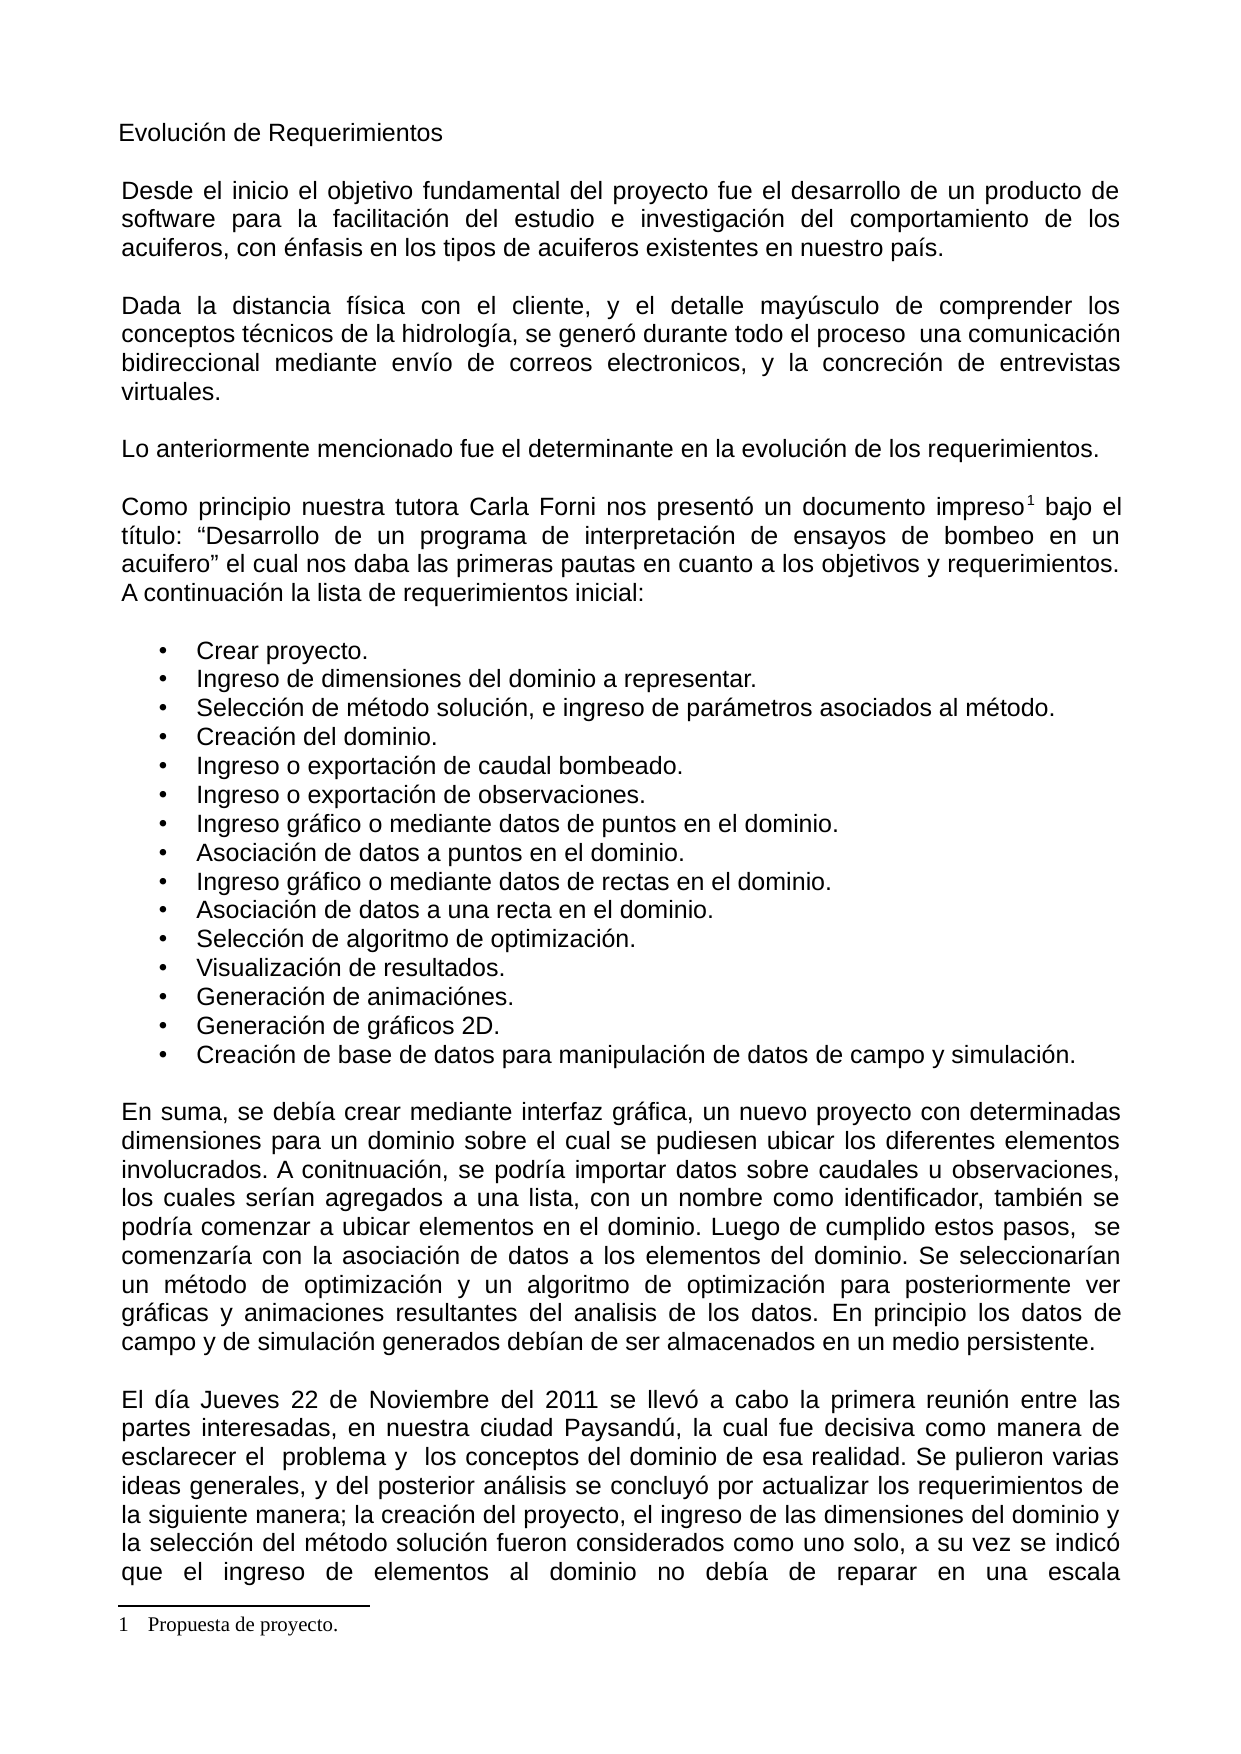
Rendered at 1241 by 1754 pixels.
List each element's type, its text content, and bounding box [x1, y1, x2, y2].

list Generación de gráficos 2D. [159, 1011, 1122, 1039]
list Asociación de datos a puntos en el dominio. [159, 838, 1122, 866]
list Selección de algoritmo de optimización. [159, 924, 1122, 953]
text En suma, se debía crear mediante interfaz gráfica, un nuevo proyecto con determinadas dimensiones para un dominio sobre el cual se pudiesen ubicar los diferentes elementos involucrados. A conitnuación, se podría importar datos sobre caudales u observaciones, los cuales serían agregados a una lista, con un nombre como identificador, también se podría comenzar a ubicar elementos en el dominio. Luego de cumplido estos pasos, se comenzaría con la asociación de datos a los elementos del dominio. Se seleccionarían un método de optimización y un algoritmo de optimización para posteriormente ver gráficas y animaciones resultantes del analisis de los datos. En principio los datos de campo y de simulación generados debían de ser almacenados en un medio persistente. [121, 1097, 1122, 1356]
list Visualización de resultados. [159, 953, 1122, 982]
text Propuesta de proyecto. [118, 1612, 1122, 1636]
text Dada la distancia física con el cliente, y el detalle mayúsculo de comprender los conceptos técnicos de la hidrología, se generó durante todo el proceso una comunicación bidireccional mediante envío de correos electronicos, y la concreción de entrevistas virtuales. [121, 291, 1122, 406]
list Ingreso o exportación de caudal bombeado. [159, 751, 1122, 780]
text Desde el inicio el objetivo fundamental del proyecto fue el desarrollo de un producto de software para la facilitación del estudio e investigación del comportamiento de los acuiferos, con énfasis en los tipos de acuiferos existentes en nuestro país. [121, 176, 1122, 262]
list Creación del dominio. [159, 722, 1122, 751]
list Creación de base de datos para manipulación de datos de campo y simulación. [159, 1039, 1122, 1068]
text Lo anteriormente mencionado fue el determinante en la evolución de los requerimientos. [121, 434, 1122, 463]
list Ingreso gráfico o mediante datos de rectas en el dominio. [159, 866, 1122, 895]
list Ingreso de dimensiones del dominio a representar. [159, 664, 1122, 693]
text Evolución de Requerimientos [118, 118, 1122, 147]
list Generación de animaciónes. [159, 982, 1122, 1011]
text El día Jueves 22 de Noviembre del 2011 se llevó a cabo la primera reunión entre las partes interesadas, en nuestra ciudad Paysandú, la cual fue decisiva como manera de esclarecer el problema y los conceptos del dominio de esa realidad. Se pulieron varias ideas generales, y del posterior análisis se concluyó por actualizar los requerimientos de la siguiente manera; la creación del proyecto, el ingreso de las dimensiones del dominio y la selección del método solución fueron considerados como uno solo, a su vez se indicó que el ingreso de elementos al dominio no debía de reparar en una escala [121, 1385, 1122, 1586]
list Selección de método solución, e ingreso de parámetros asociados al método. [159, 693, 1122, 722]
list Ingreso gráfico o mediante datos de puntos en el dominio. [159, 809, 1122, 838]
list Ingreso o exportación de observaciones. [159, 780, 1122, 809]
list Crear proyecto. [159, 636, 1122, 664]
text Como principio nuestra tutora Carla Forni nos presentó un documento impreso bajo el título: “Desarrollo de un programa de interpretación de ensayos de bombeo en un acuifero” el cual nos daba las primeras pautas en cuanto a los objetivos y requerimientos. A continuación la lista de requerimientos inicial: [121, 492, 1122, 607]
list Asociación de datos a una recta en el dominio. [159, 895, 1122, 924]
